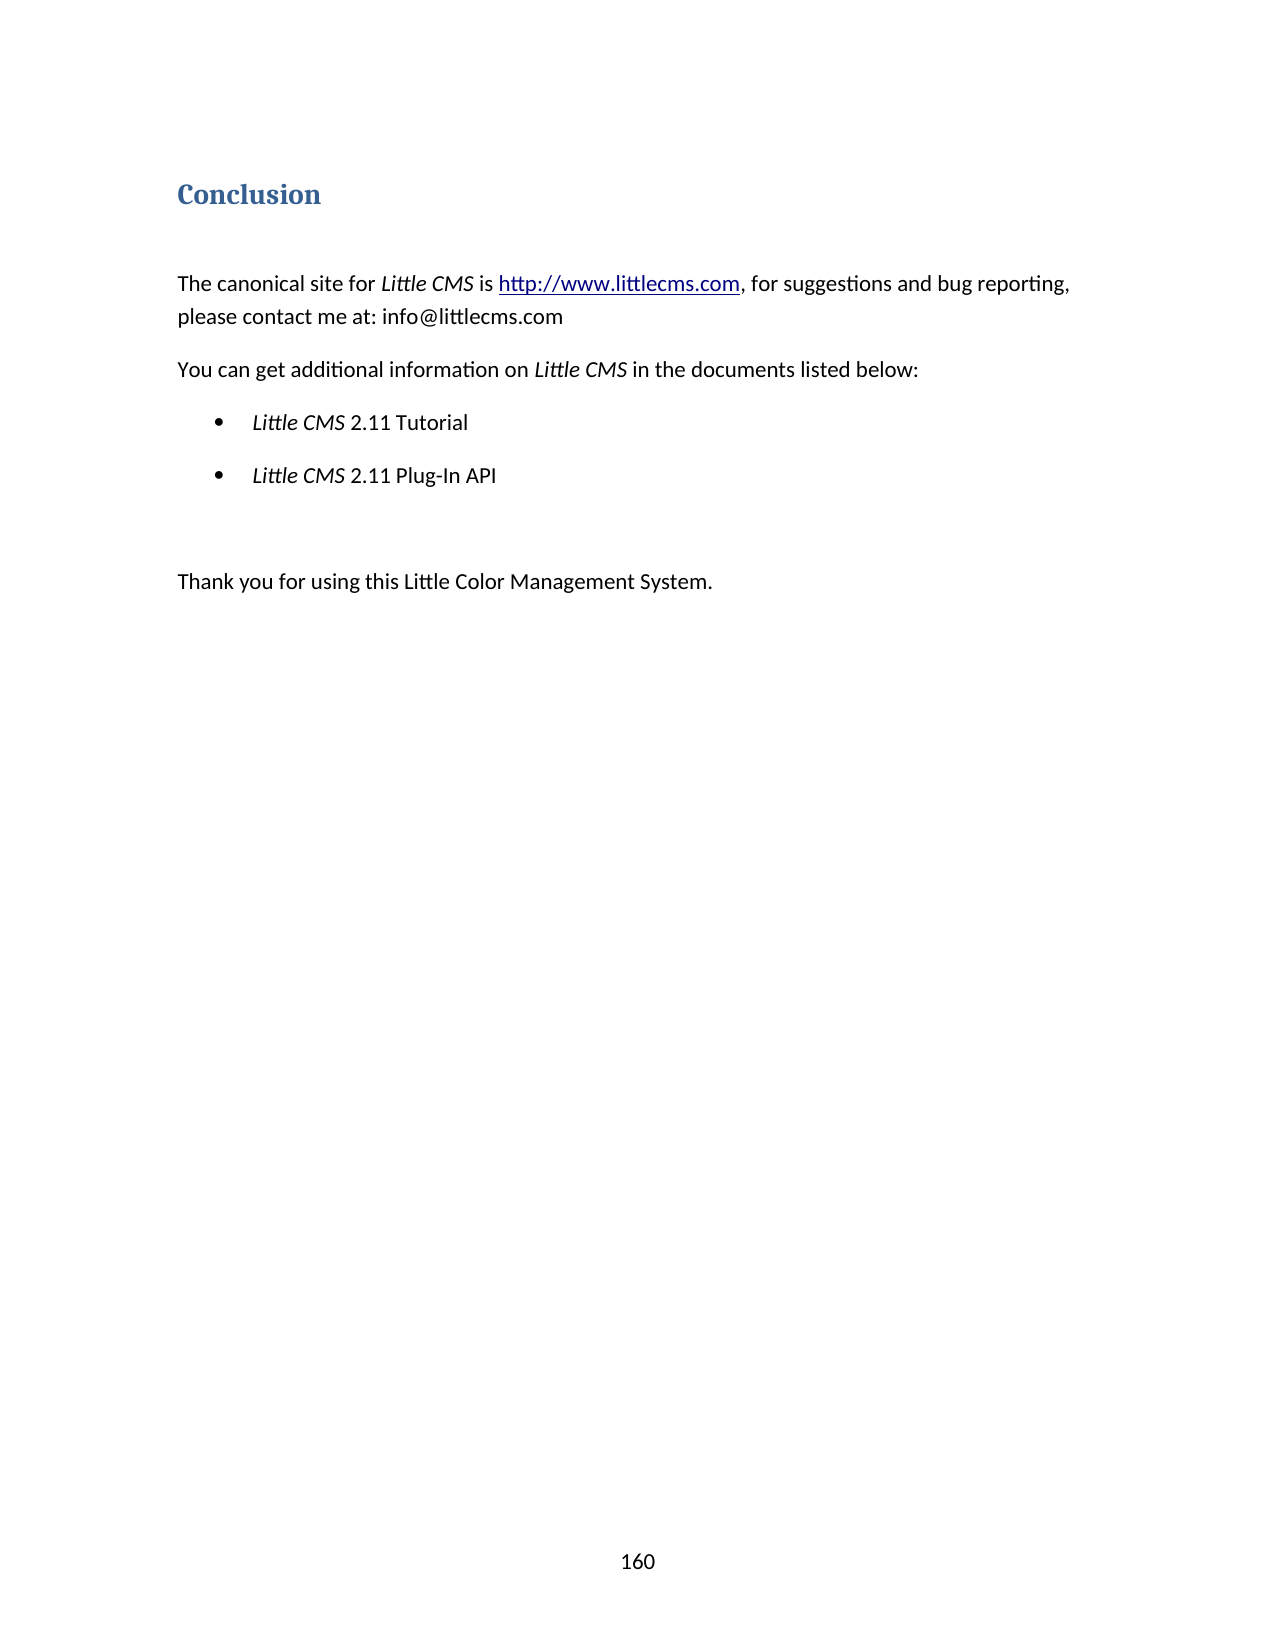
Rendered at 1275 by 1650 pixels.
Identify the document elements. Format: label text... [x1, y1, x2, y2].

list Little CMS 2.11 Tutorial [215, 408, 1098, 436]
subtitle Conclusion [177, 178, 1098, 212]
text Thank you for using this Little Color Management System. [177, 567, 1098, 595]
text You can get additional information on Little CMS in the documents listed below: [177, 355, 1098, 383]
text The canonical site for Little CMS is http://www.littlecms.com, for suggestions and bug reporting, please contact me at: info@littlecms.com [177, 269, 1098, 330]
list Little CMS 2.11 Plug-In API [215, 461, 1098, 489]
